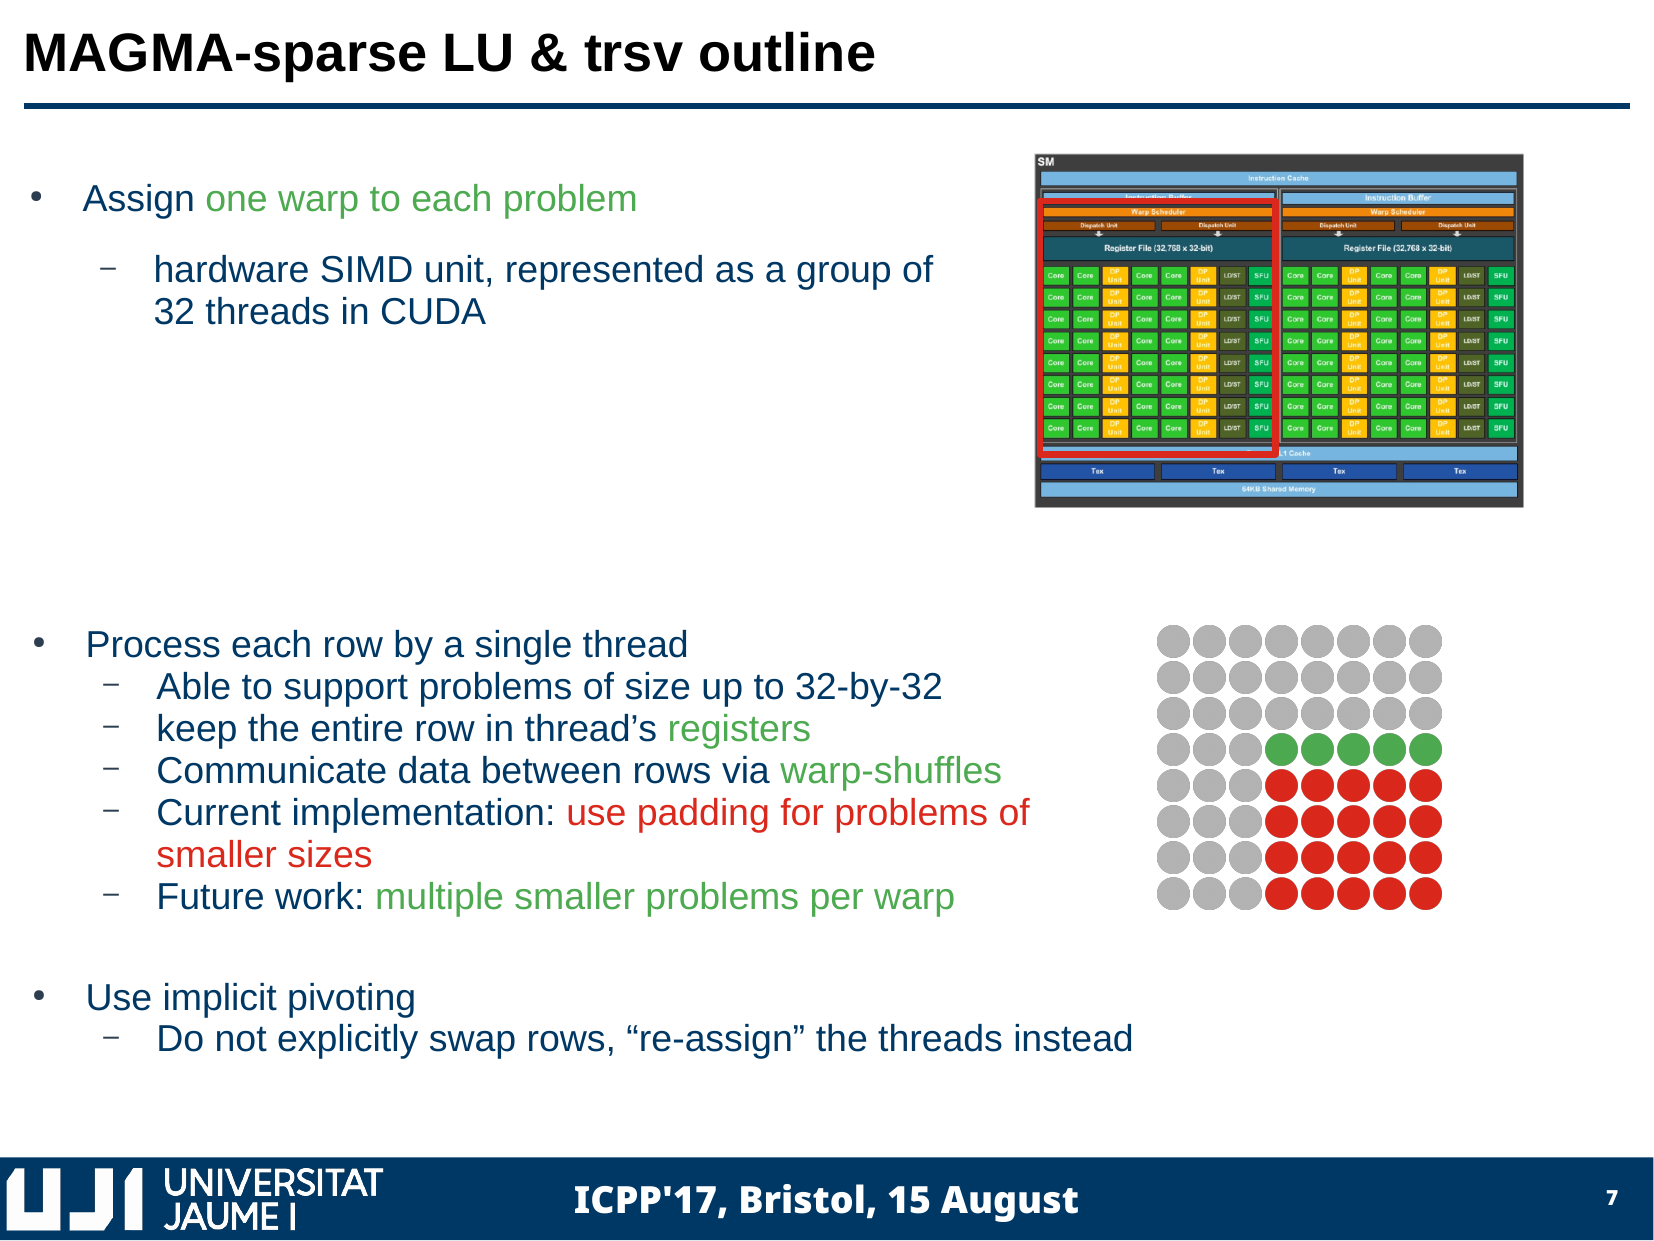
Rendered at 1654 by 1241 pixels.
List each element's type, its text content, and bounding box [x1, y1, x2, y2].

picture [0, 1158, 390, 1241]
picture [1034, 153, 1524, 508]
text_box Process each row by a single thread Able to support problems of size up to 32-by-32 keep the entire row in thread’s registers Communicate data between rows via warp-shuffles Current implementation: use padding for problems of smaller sizes Future work: multiple smaller problems per warp [0, 615, 1134, 922]
title MAGMA-sparse LU & trsv outline [23, 0, 1630, 107]
text_box Use implicit pivoting Do not explicitly swap rows, “re-assign” the threads instead [0, 968, 1501, 1111]
list Assign one warp to each problem hardware SIMD unit, represented as a group of 32 threads in CUDA [11, 177, 945, 567]
picture [1157, 625, 1442, 910]
